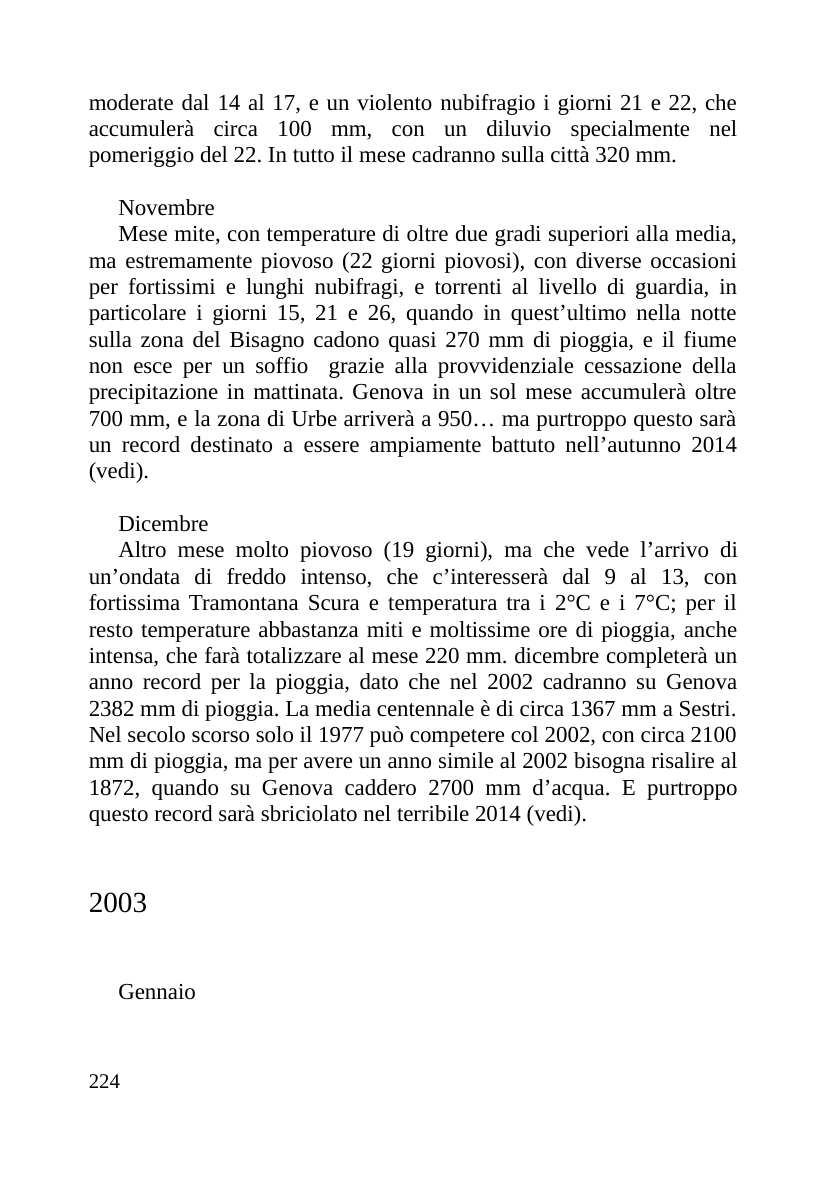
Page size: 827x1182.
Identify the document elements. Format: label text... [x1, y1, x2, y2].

text Novembre [88, 194, 738, 220]
text Gennaio [88, 978, 738, 1004]
text Altro mese molto piovoso (19 giorni), ma che vede l’arrivo di un’ondata di freddo intenso, che c’interesserà dal 9 al 13, con fortissima Tramontana Scura e temperatura tra i 2°C e i 7°C; per il resto temperature abbastanza miti e moltissime ore di pioggia, anche intensa, che farà totalizzare al mese 220 mm. dicembre completerà un anno record per la pioggia, dato che nel 2002 cadranno su Genova 2382 mm di pioggia. La media centennale è di circa 1367 mm a Sestri. Nel secolo scorso solo il 1977 può competere col 2002, con circa 2100 mm di pioggia, ma per avere un anno simile al 2002 bisogna risalire al 1872, quando su Genova caddero 2700 mm d’acqua. E purtroppo questo record sarà sbriciolato nel terribile 2014 (vedi). [88, 537, 738, 826]
text Mese mite, con temperature di oltre due gradi superiori alla media, ma estremamente piovoso (22 giorni piovosi), con diverse occasioni per fortissimi e lunghi nubifragi, e torrenti al livello di guardia, in particolare i giorni 15, 21 e 26, quando in quest’ultimo nella notte sulla zona del Bisagno cadono quasi 270 mm di pioggia, e il fiume non esce per un soffio grazie alla provvidenziale cessazione della precipitazione in mattinata. Genova in un sol mese accumulerà oltre 700 mm, e la zona di Urbe arriverà a 950… ma purtroppo questo sarà un record destinato a essere ampiamente battuto nell’autunno 2014 (vedi). [88, 220, 738, 484]
text moderate dal 14 al 17, e un violento nubifragio i giorni 21 e 22, che accumulerà circa 100 mm, con un diluvio specialmente nel pomeriggio del 22. In tutto il mese cadranno sulla città 320 mm. [88, 88, 738, 168]
text Dicembre [88, 510, 738, 537]
subtitle 2003 [88, 886, 738, 919]
